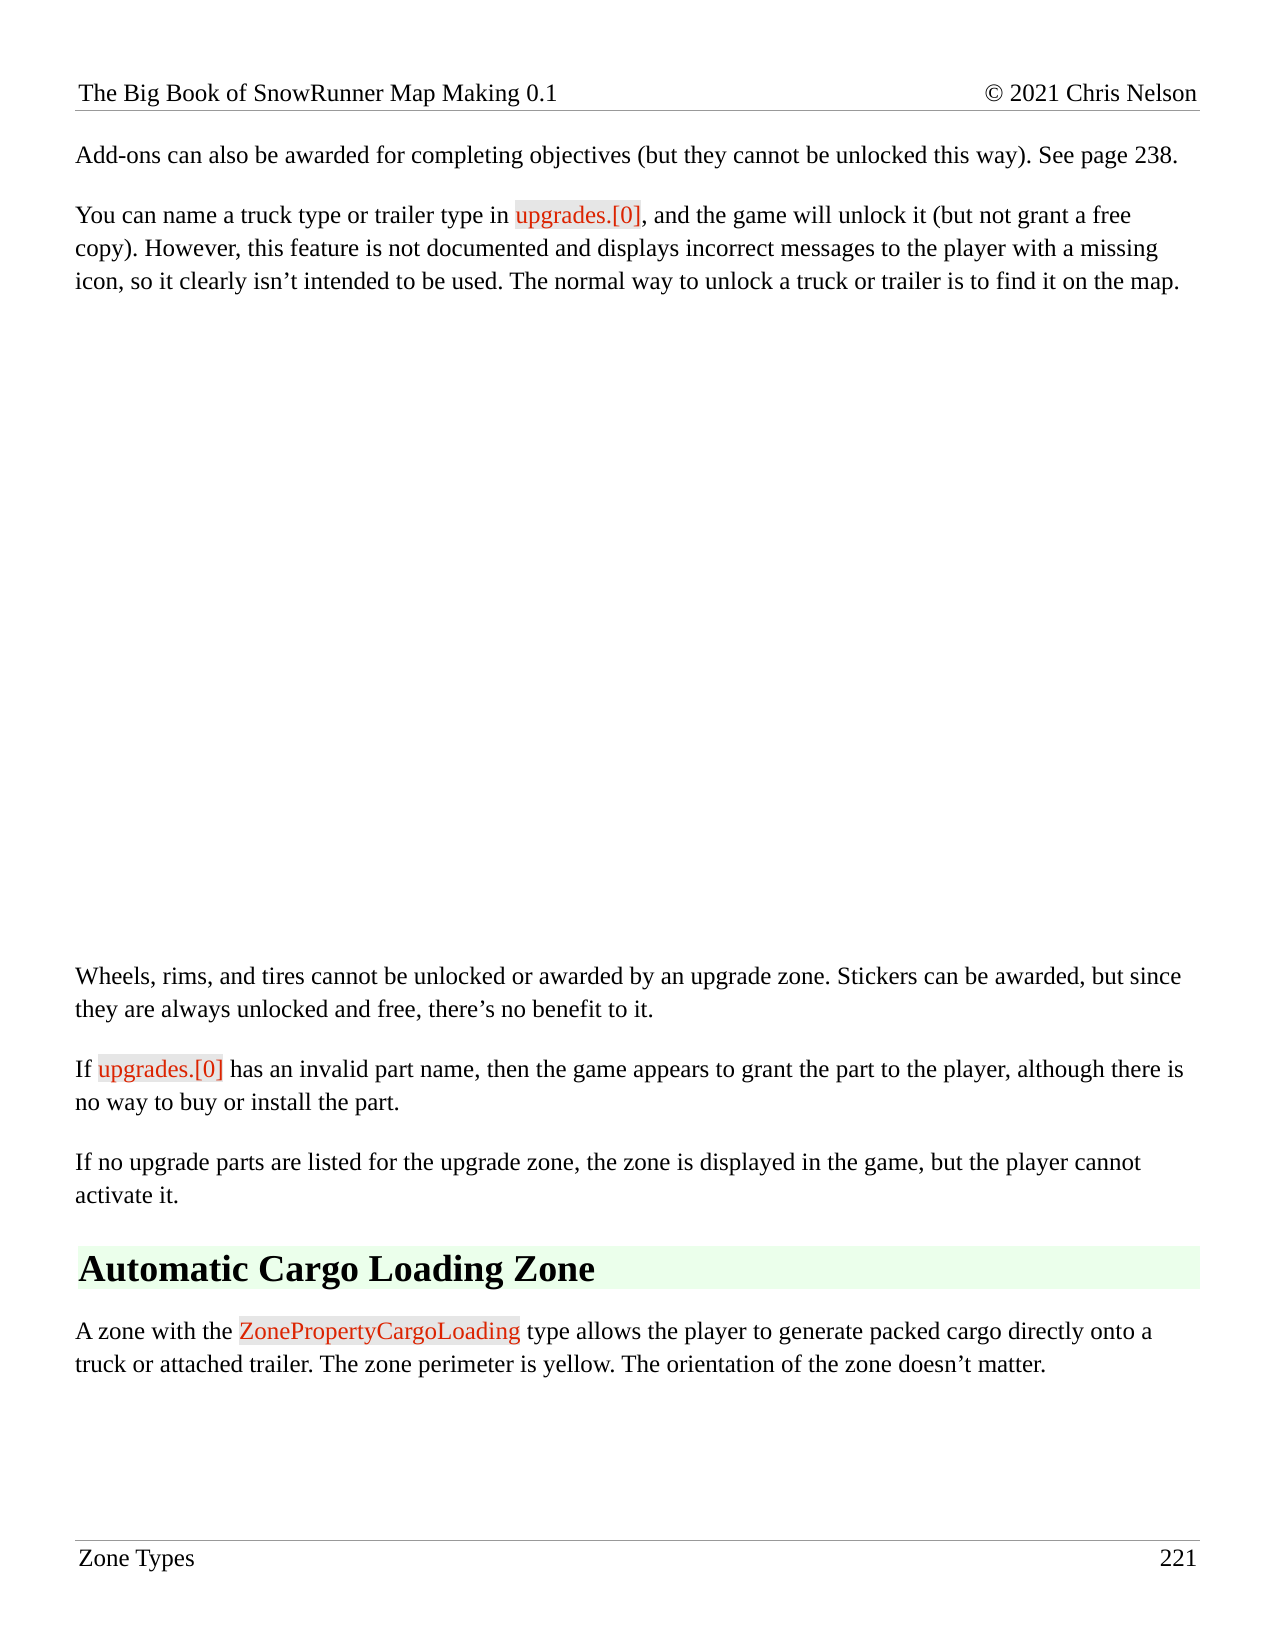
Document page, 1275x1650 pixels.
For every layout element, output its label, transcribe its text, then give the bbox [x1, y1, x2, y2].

text If upgrades.[0] has an invalid part name, then the game appears to grant the part to the player, although there is no way to buy or install the part. [75, 1054, 1200, 1116]
text Add-ons can also be awarded for completing objectives (but they cannot be unlocked this way). See page 238. [75, 140, 1200, 169]
text A zone with the ZonePropertyCargoLoading type allows the player to generate packed cargo directly onto a truck or attached trailer. The zone perimeter is yellow. The orientation of the zone doesn’t matter. [75, 1316, 1200, 1378]
text You can name a truck type or trailer type in upgrades.[0], and the game will unlock it (but not grant a free copy). However, this feature is not documented and displays incorrect messages to the player with a missing icon, so it clearly isn’t intended to be used. The normal way to unlock a truck or trailer is to find it on the map. [75, 200, 1200, 295]
text Wheels, rims, and tires cannot be unlocked or awarded by an upgrade zone. Stickers can be awarded, but since they are always unlocked and free, there’s no benefit to it. [75, 961, 1200, 1022]
text If no upgrade parts are listed for the upgrade zone, the zone is displayed in the game, but the player cannot activate it. [75, 1147, 1200, 1208]
subtitle Automatic Cargo Loading Zone [78, 1246, 1200, 1289]
